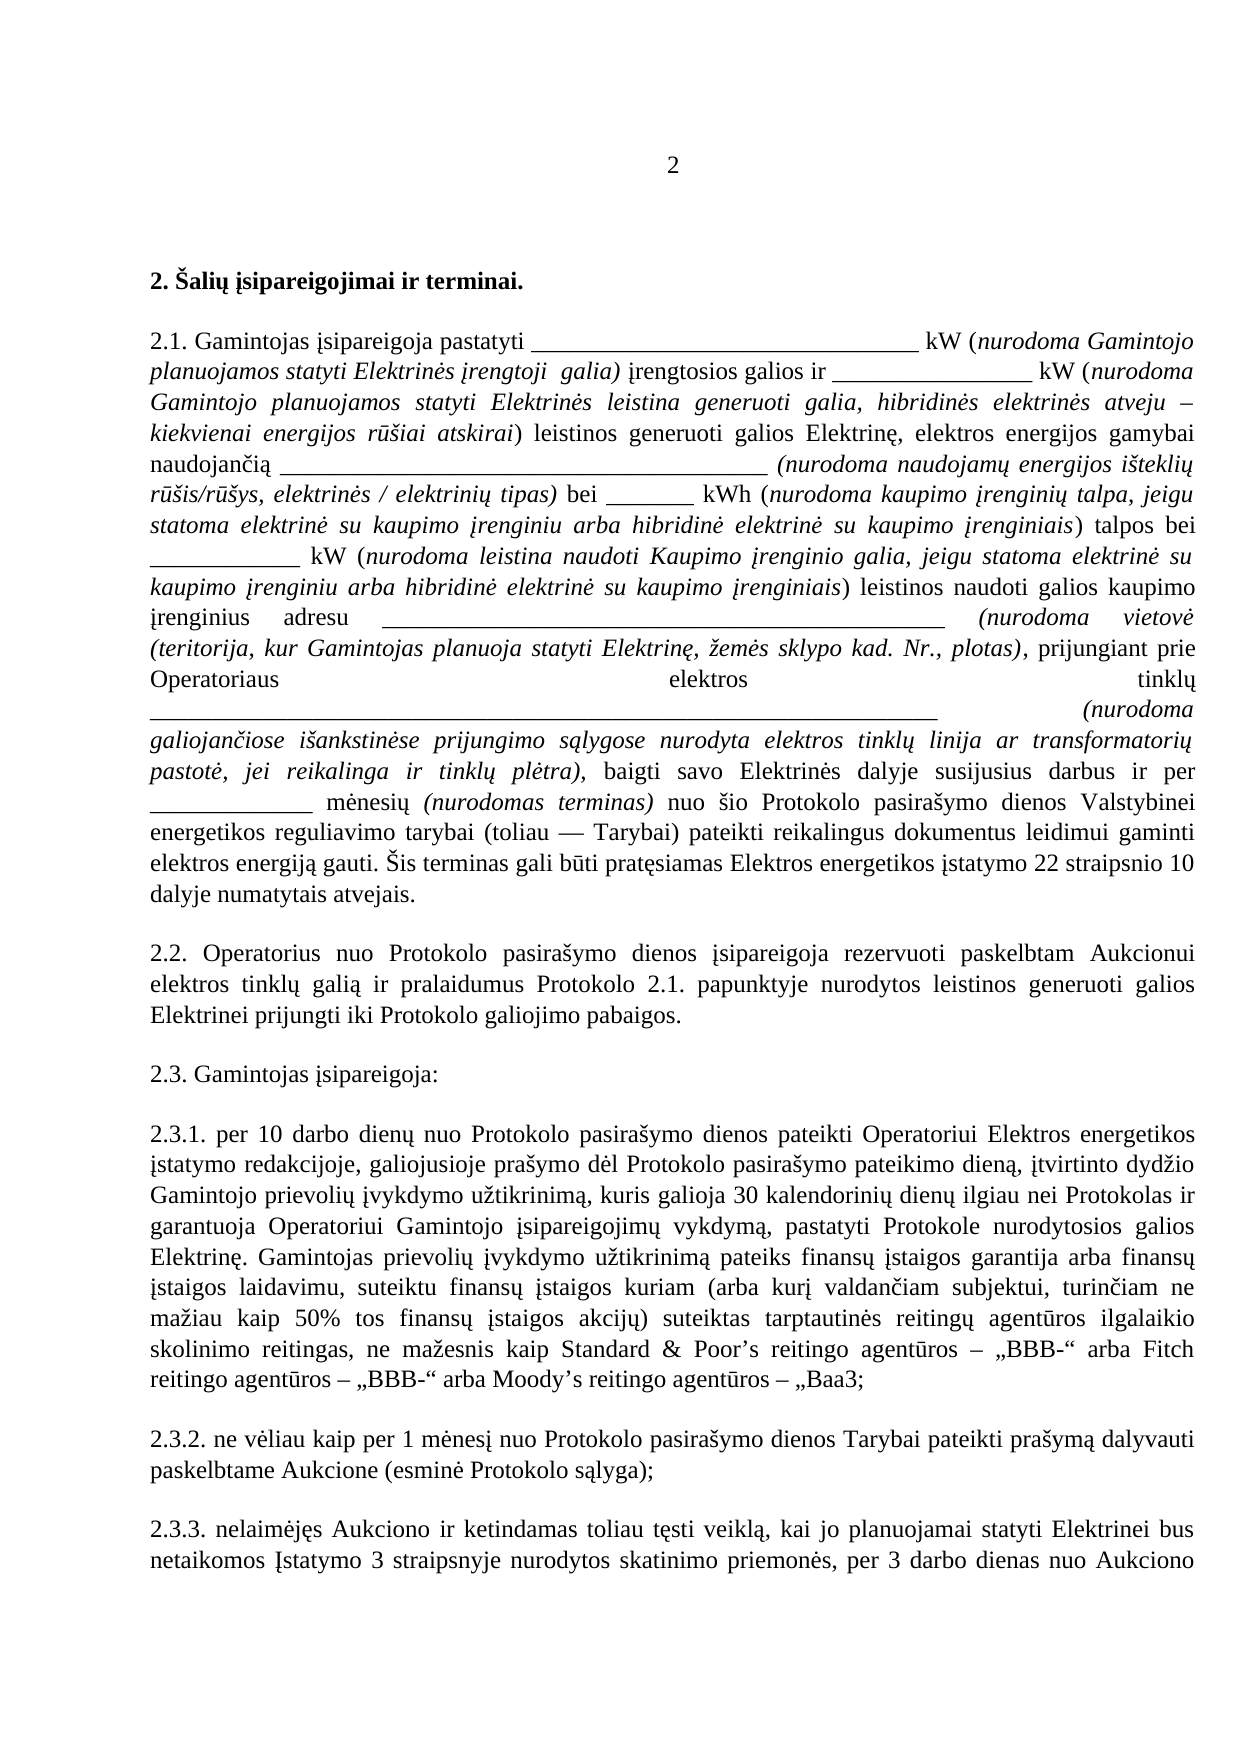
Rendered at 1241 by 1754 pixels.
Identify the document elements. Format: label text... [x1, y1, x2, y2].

text 2.3.1. per 10 darbo dienų nuo Protokolo pasirašymo dienos pateikti Operatoriui Elektros energetikos įstatymo redakcijoje, galiojusioje prašymo dėl Protokolo pasirašymo pateikimo dieną, įtvirtinto dydžio Gamintojo prievolių įvykdymo užtikrinimą, kuris galioja 30 kalendorinių dienų ilgiau nei Protokolas ir garantuoja Operatoriui Gamintojo įsipareigojimų vykdymą, pastatyti Protokole nurodytosios galios Elektrinę. Gamintojas prievolių įvykdymo užtikrinimą pateiks finansų įstaigos garantija arba finansų įstaigos laidavimu, suteiktu finansų įstaigos kuriam (arba kurį valdančiam subjektui, turinčiam ne mažiau kaip 50% tos finansų įstaigos akcijų) suteiktas tarptautinės reitingų agentūros ilgalaikio skolinimo reitingas, ne mažesnis kaip Standard & Poor’s reitingo agentūros – „BBB-“ arba Fitch reitingo agentūros – „BBB-“ arba Moody’s reitingo agentūros – „Baa3; [150, 1119, 1196, 1393]
text 2. Šalių įsipareigojimai ir terminai. [150, 266, 1196, 295]
text 2.3.3. nelaimėjęs Aukciono ir ketindamas toliau tęsti veiklą, kai jo planuojamai statyti Elektrinei bus netaikomos Įstatymo 3 straipsnyje nurodytos skatinimo priemonės, per 3 darbo dienas nuo Aukciono [150, 1514, 1196, 1574]
text 2.3.2. ne vėliau kaip per 1 mėnesį nuo Protokolo pasirašymo dienos Tarybai pateikti prašymą dalyvauti paskelbtame Aukcione (esminė Protokolo sąlyga); [150, 1424, 1196, 1483]
text 2.2. Operatorius nuo Protokolo pasirašymo dienos įsipareigoja rezervuoti paskelbtam Aukcionui elektros tinklų galią ir pralaidumus Protokolo 2.1. papunktyje nurodytos leistinos generuoti galios Elektrinei prijungti iki Protokolo galiojimo pabaigos. [150, 938, 1196, 1028]
text 2.1. Gamintojas įsipareigoja pastatyti _______________________________ kW (nurodoma Gamintojo planuojamos statyti Elektrinės įrengtoji galia) įrengtosios galios ir ________________ kW (nurodoma Gamintojo planuojamos statyti Elektrinės leistina generuoti galia, hibridinės elektrinės atveju – kiekvienai energijos rūšiai atskirai) leistinos generuoti galios Elektrinę, elektros energijos gamybai naudojančią _______________________________________ (nurodoma naudojamų energijos išteklių rūšis/rūšys, elektrinės / elektrinių tipas) bei _______ kWh (nurodoma kaupimo įrenginių talpa, jeigu statoma elektrinė su kaupimo įrenginiu arba hibridinė elektrinė su kaupimo įrenginiais) talpos bei ____________ kW (nurodoma leistina naudoti Kaupimo įrenginio galia, jeigu statoma elektrinė su kaupimo įrenginiu arba hibridinė elektrinė su kaupimo įrenginiais) leistinos naudoti galios kaupimo įrenginius adresu _____________________________________________ (nurodoma vietovė (teritorija, kur Gamintojas planuoja statyti Elektrinę, žemės sklypo kad. Nr., plotas), prijungiant prie Operatoriaus elektros tinklų _______________________________________________________________ (nurodoma galiojančiose išankstinėse prijungimo sąlygose nurodyta elektros tinklų linija ar transformatorių pastotė, jei reikalinga ir tinklų plėtra), baigti savo Elektrinės dalyje susijusius darbus ir per _____________ mėnesių (nurodomas terminas) nuo šio Protokolo pasirašymo dienos Valstybinei energetikos reguliavimo tarybai (toliau — Tarybai) pateikti reikalingus dokumentus leidimui gaminti elektros energiją gauti. Šis terminas gali būti pratęsiamas Elektros energetikos įstatymo 22 straipsnio 10 dalyje numatytais atvejais. [150, 326, 1196, 908]
text 2.3. Gamintojas įsipareigoja: [150, 1059, 1196, 1088]
